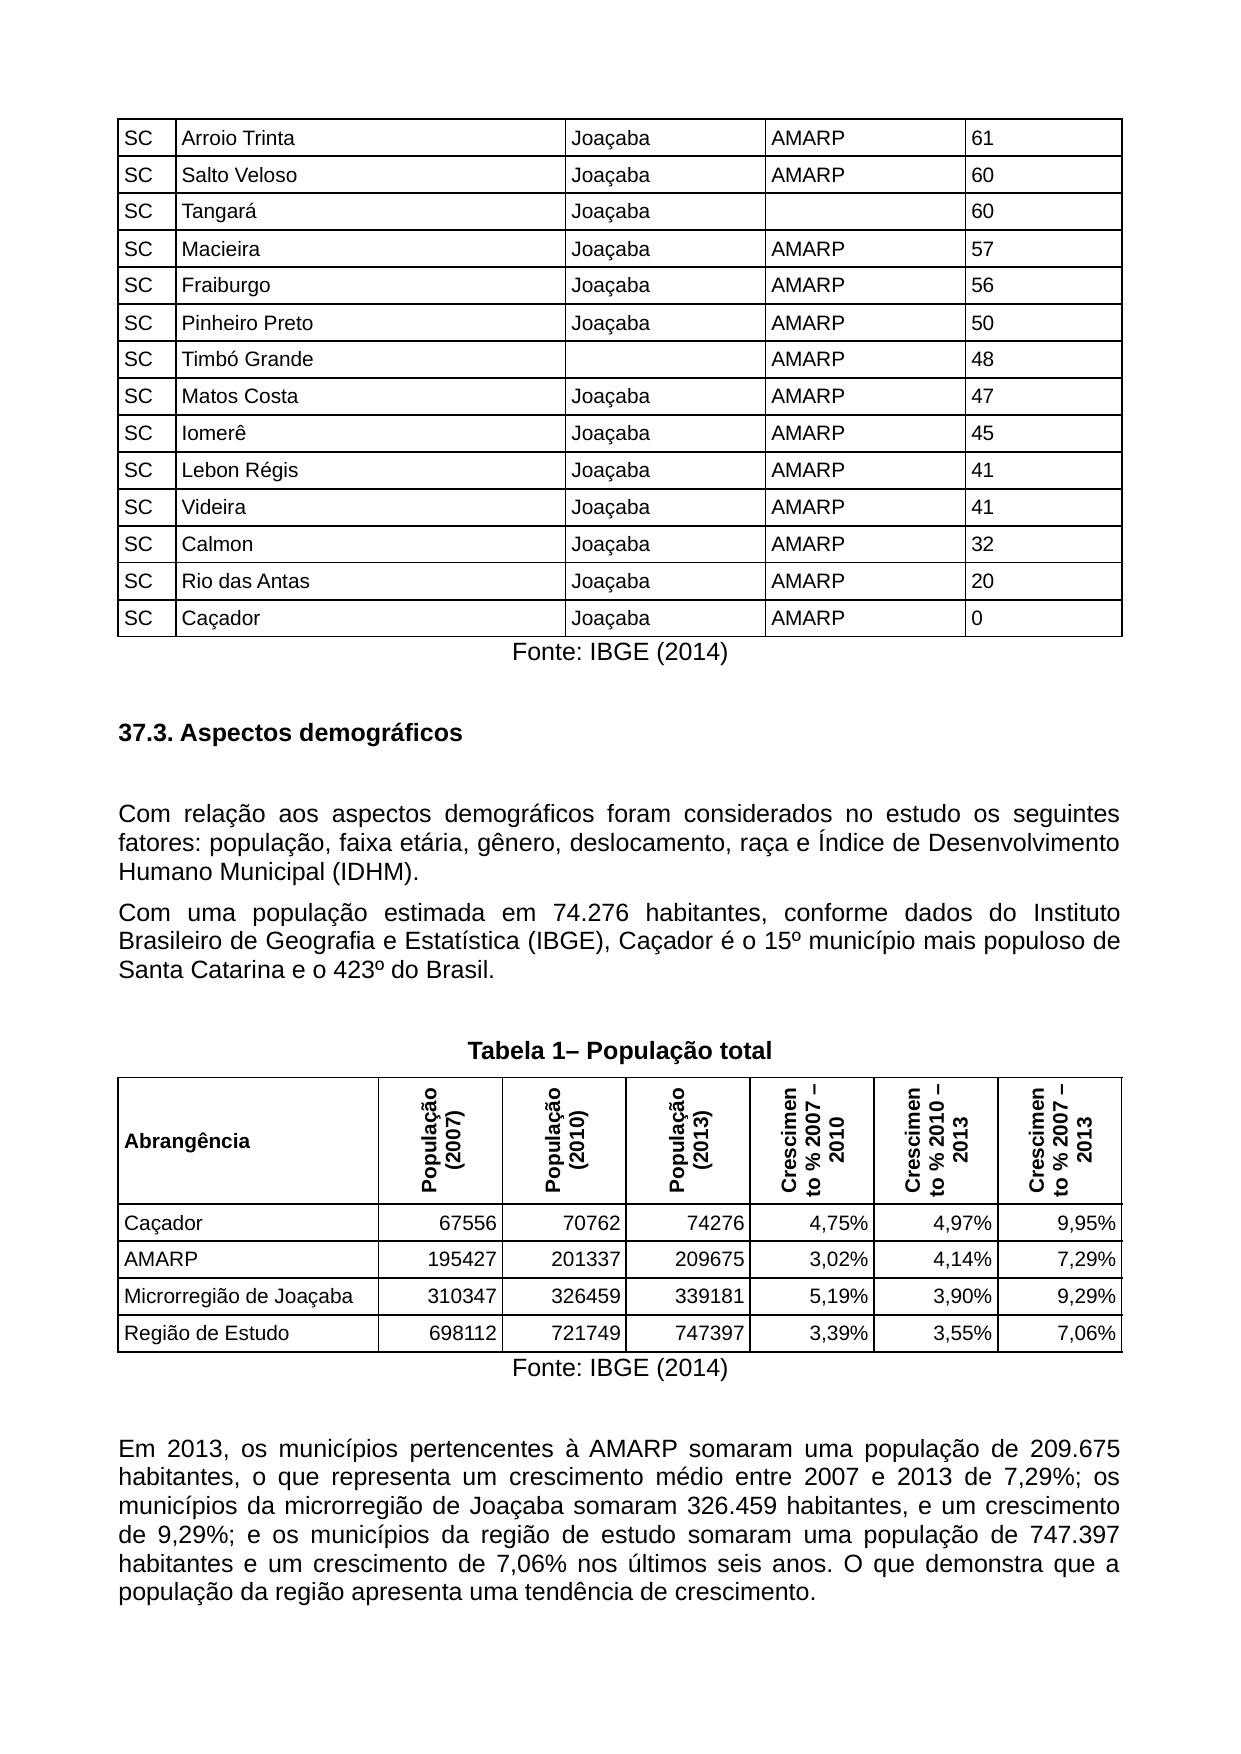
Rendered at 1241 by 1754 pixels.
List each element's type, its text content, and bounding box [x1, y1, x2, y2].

table_cell 60 [966, 194, 1121, 229]
table_cell 47 [966, 379, 1121, 414]
table_cell Joaçaba [566, 231, 765, 266]
text Fonte: IBGE (2014) [118, 1353, 1122, 1381]
table_cell Joaçaba [566, 268, 765, 303]
text Fonte: IBGE (2014) [118, 637, 1122, 666]
table_cell SC [119, 563, 175, 599]
table_cell Salto Veloso [177, 157, 565, 192]
table_cell SC [119, 157, 175, 192]
table_cell Timbó Grande [177, 342, 565, 377]
table_cell 67556 [379, 1205, 502, 1240]
table_cell SC [119, 527, 175, 562]
table_cell SC [119, 416, 175, 451]
table_cell Videira [177, 490, 565, 525]
table_cell SC [119, 342, 175, 377]
table_cell 41 [966, 453, 1121, 488]
table_cell 209675 [627, 1242, 749, 1277]
table_cell Região de Estudo [119, 1316, 378, 1351]
table_cell 61 [966, 120, 1121, 155]
text Com uma população estimada em 74.276 habitantes, conforme dados do Instituto Brasileiro de Geografia e Estatística (IBGE), Caçador é o 15º município mais populoso de Santa Catarina e o 423º do Brasil. [118, 897, 1122, 984]
table_cell SC [119, 120, 175, 155]
table_cell SC [119, 268, 175, 303]
table_header Crescimento % 2007 – 2013 [999, 1078, 1121, 1203]
table_cell 339181 [627, 1279, 749, 1314]
table_cell 721749 [503, 1316, 625, 1351]
table_cell 4,75% [751, 1205, 873, 1240]
table_cell Caçador [177, 601, 565, 636]
table_cell 201337 [503, 1242, 625, 1277]
table_cell [566, 342, 765, 377]
table_header Crescimento % 2007 – 2010 [751, 1078, 873, 1203]
table_cell SC [119, 194, 175, 229]
table_cell Tangará [177, 194, 565, 229]
table_cell 4,97% [875, 1205, 997, 1240]
table_cell 310347 [379, 1279, 502, 1314]
table_cell Arroio Trinta [177, 120, 565, 155]
table_cell AMARP [766, 416, 965, 451]
table_cell AMARP [766, 231, 965, 266]
table_cell AMARP [766, 268, 965, 303]
table_cell 3,02% [751, 1242, 873, 1277]
table_cell AMARP [766, 120, 965, 155]
table_cell 5,19% [751, 1279, 873, 1314]
table_cell 3,55% [875, 1316, 997, 1351]
text Com relação aos aspectos demográficos foram considerados no estudo os seguintes fatores: população, faixa etária, gênero, deslocamento, raça e Índice de Desenvolvimento Humano Municipal (IDHM). [118, 799, 1122, 886]
table_cell 20 [966, 563, 1121, 599]
table_cell 4,14% [875, 1242, 997, 1277]
table_cell 70762 [503, 1205, 625, 1240]
table_cell Joaçaba [566, 527, 765, 562]
table_cell Pinheiro Preto [177, 305, 565, 340]
table_header Crescimento % 2010 – 2013 [875, 1078, 997, 1203]
table_cell Calmon [177, 527, 565, 562]
table_cell 7,06% [999, 1316, 1121, 1351]
table_cell Rio das Antas [177, 563, 565, 599]
table_cell SC [119, 231, 175, 266]
table_cell 0 [966, 601, 1121, 636]
table_cell Caçador [119, 1205, 378, 1240]
table_cell 57 [966, 231, 1121, 266]
table_cell 9,95% [999, 1205, 1121, 1240]
table_cell SC [119, 305, 175, 340]
table_cell 3,90% [875, 1279, 997, 1314]
table_cell Matos Costa [177, 379, 565, 414]
table_cell Joaçaba [566, 120, 765, 155]
table_cell 326459 [503, 1279, 625, 1314]
table_cell 74276 [627, 1205, 749, 1240]
table_cell Iomerê [177, 416, 565, 451]
table_cell Joaçaba [566, 453, 765, 488]
table_cell Macieira [177, 231, 565, 266]
table_cell 9,29% [999, 1279, 1121, 1314]
table_cell 48 [966, 342, 1121, 377]
table_cell 32 [966, 527, 1121, 562]
table_cell Joaçaba [566, 379, 765, 414]
table_cell SC [119, 379, 175, 414]
table_header População (2013) [627, 1078, 749, 1203]
table_cell SC [119, 601, 175, 636]
table_cell AMARP [766, 601, 965, 636]
table_cell AMARP [766, 305, 965, 340]
table_cell Joaçaba [566, 157, 765, 192]
table_cell AMARP [766, 527, 965, 562]
table_header População (2007) [379, 1078, 502, 1203]
table_cell 195427 [379, 1242, 502, 1277]
table_cell 698112 [379, 1316, 502, 1351]
table_cell Joaçaba [566, 194, 765, 229]
table_cell 3,39% [751, 1316, 873, 1351]
table_cell 747397 [627, 1316, 749, 1351]
table_cell Joaçaba [566, 490, 765, 525]
table_cell SC [119, 453, 175, 488]
table_cell AMARP [766, 379, 965, 414]
table_cell Microrregião de Joaçaba [119, 1279, 378, 1314]
table_cell AMARP [766, 342, 965, 377]
table_cell 50 [966, 305, 1121, 340]
table_cell 41 [966, 490, 1121, 525]
list 37.3. Aspectos demográficos [118, 718, 1122, 747]
table_cell 60 [966, 157, 1121, 192]
table_cell SC [119, 490, 175, 525]
table_cell AMARP [766, 490, 965, 525]
table_header População (2010) [503, 1078, 625, 1203]
table_cell Joaçaba [566, 416, 765, 451]
table_cell Joaçaba [566, 601, 765, 636]
table_cell Joaçaba [566, 563, 765, 599]
table_cell Lebon Régis [177, 453, 565, 488]
text Tabela 1– População total [118, 1036, 1122, 1065]
table_cell AMARP [766, 453, 965, 488]
text Em 2013, os municípios pertencentes à AMARP somaram uma população de 209.675 habitantes, o que representa um crescimento médio entre 2007 e 2013 de 7,29%; os municípios da microrregião de Joaçaba somaram 326.459 habitantes, e um crescimento de 9,29%; e os municípios da região de estudo somaram uma população de 747.397 habitantes e um crescimento de 7,06% nos últimos seis anos. O que demonstra que a população da região apresenta uma tendência de crescimento. [118, 1433, 1122, 1606]
table_cell Joaçaba [566, 305, 765, 340]
table_cell [766, 194, 965, 229]
table_cell 45 [966, 416, 1121, 451]
table_cell 7,29% [999, 1242, 1121, 1277]
table_header Abrangência [119, 1078, 378, 1203]
table_cell AMARP [119, 1242, 378, 1277]
table_cell Fraiburgo [177, 268, 565, 303]
table_cell AMARP [766, 563, 965, 599]
table_cell 56 [966, 268, 1121, 303]
table_cell AMARP [766, 157, 965, 192]
